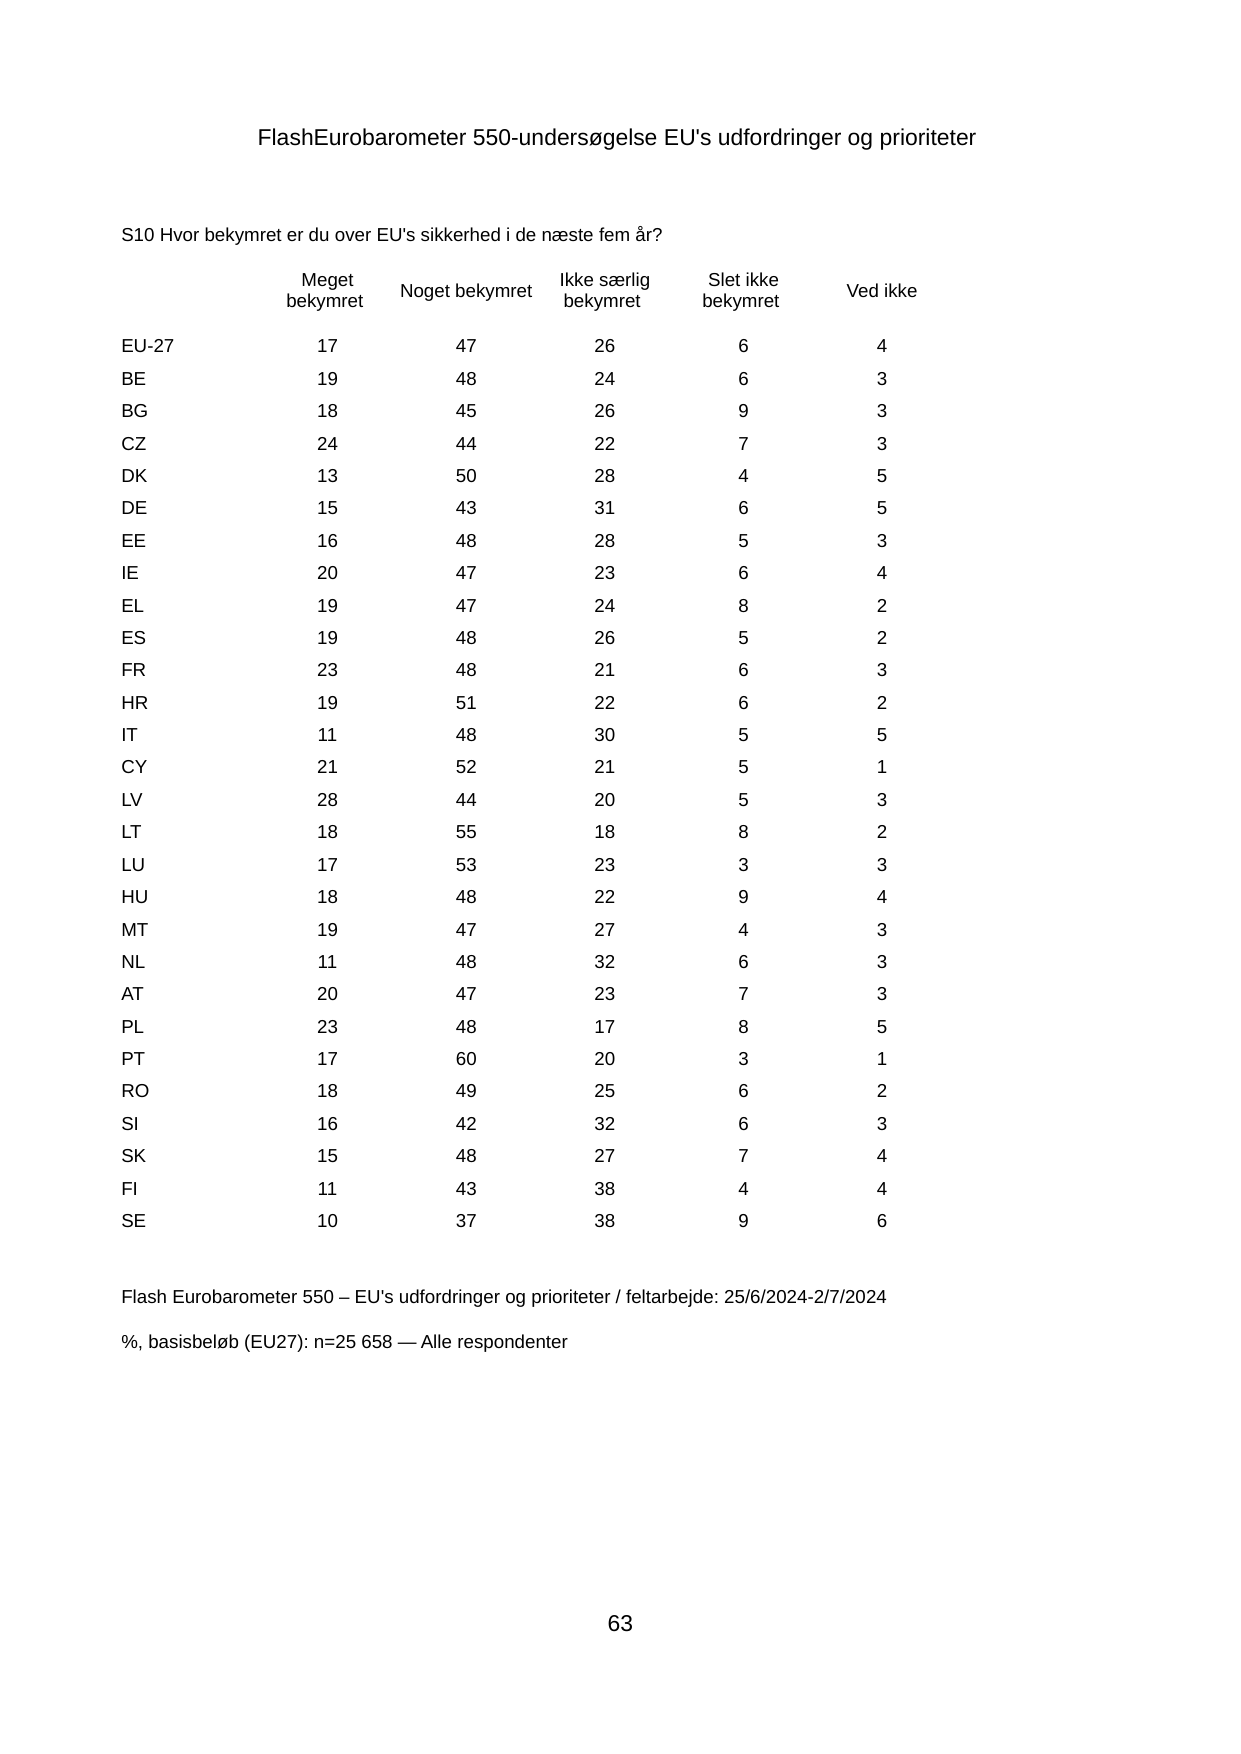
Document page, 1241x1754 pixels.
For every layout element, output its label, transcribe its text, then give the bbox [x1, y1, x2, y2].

table_cell 5 [813, 492, 951, 524]
table_cell 53 [397, 848, 535, 881]
table_cell 17 [258, 1043, 397, 1075]
table_cell [188, 557, 258, 589]
table_cell 47 [397, 589, 535, 621]
table_cell [188, 913, 258, 945]
table_cell 18 [258, 1075, 397, 1107]
table_cell 19 [258, 686, 397, 718]
table_cell 4 [674, 913, 812, 945]
table_cell [118, 1237, 188, 1269]
table_cell [188, 1010, 258, 1042]
table_cell 16 [258, 1107, 397, 1140]
table_cell 52 [397, 751, 535, 783]
table_cell [188, 524, 258, 557]
table_cell 24 [535, 589, 674, 621]
table_cell 6 [674, 945, 812, 978]
table_cell [188, 589, 258, 621]
table_cell 3 [813, 783, 951, 816]
table_cell 32 [535, 1107, 674, 1140]
table_cell Ikke særlig bekymret [535, 251, 674, 330]
table_cell 49 [397, 1075, 535, 1107]
table_cell 19 [258, 589, 397, 621]
table_cell [188, 945, 258, 978]
table_cell 48 [397, 362, 535, 394]
table_cell PT [118, 1043, 188, 1075]
table_cell LT [118, 816, 188, 848]
table_cell 44 [397, 783, 535, 816]
table_cell 6 [674, 557, 812, 589]
table_cell 5 [813, 719, 951, 751]
table_cell Ved ikke [813, 251, 951, 330]
table_cell LU [118, 848, 188, 881]
table_cell 6 [674, 492, 812, 524]
table_cell [188, 848, 258, 881]
table_cell 19 [258, 913, 397, 945]
table_cell 28 [258, 783, 397, 816]
table_cell [188, 881, 258, 913]
table_cell PL [118, 1010, 188, 1042]
table_cell HU [118, 881, 188, 913]
table_cell 16 [258, 524, 397, 557]
table_cell 21 [535, 751, 674, 783]
table_cell 8 [674, 816, 812, 848]
table_cell [188, 395, 258, 427]
table_cell 21 [258, 751, 397, 783]
table_cell 20 [258, 978, 397, 1010]
table_cell [188, 1107, 258, 1140]
table_cell 9 [674, 881, 812, 913]
table_cell 6 [674, 654, 812, 686]
table_cell [188, 1075, 258, 1107]
table_cell 48 [397, 524, 535, 557]
table_cell [188, 686, 258, 718]
table_cell [188, 751, 258, 783]
table_cell 28 [535, 459, 674, 492]
table_cell 2 [813, 816, 951, 848]
table_cell 7 [674, 1140, 812, 1172]
table_cell 19 [258, 621, 397, 654]
table_cell 15 [258, 492, 397, 524]
table_cell 27 [535, 913, 674, 945]
table_cell 18 [258, 395, 397, 427]
table_cell 3 [813, 362, 951, 394]
table_cell [188, 1140, 258, 1172]
table_cell 19 [258, 362, 397, 394]
table_cell 2 [813, 1075, 951, 1107]
table_cell 4 [674, 1172, 812, 1204]
table_cell [188, 1043, 258, 1075]
table_cell 23 [535, 557, 674, 589]
table_cell [188, 654, 258, 686]
table_cell ES [118, 621, 188, 654]
table_cell 48 [397, 719, 535, 751]
table_cell [188, 816, 258, 848]
table_cell [188, 427, 258, 459]
table_cell IT [118, 719, 188, 751]
table_cell NL [118, 945, 188, 978]
table_cell FI [118, 1172, 188, 1204]
table_cell RO [118, 1075, 188, 1107]
table_cell 22 [535, 686, 674, 718]
table_cell [188, 251, 258, 330]
table_cell 3 [674, 1043, 812, 1075]
table_cell 1 [813, 751, 951, 783]
table_cell 43 [397, 492, 535, 524]
table_cell 6 [674, 362, 812, 394]
table_cell 37 [397, 1205, 535, 1237]
table_cell 6 [674, 686, 812, 718]
table_cell 7 [674, 427, 812, 459]
table_cell 17 [535, 1010, 674, 1042]
table_cell EE [118, 524, 188, 557]
table_cell [188, 978, 258, 1010]
table_cell 4 [813, 881, 951, 913]
table_cell 30 [535, 719, 674, 751]
table_cell [188, 719, 258, 751]
table_cell 3 [813, 913, 951, 945]
table_cell [813, 1237, 951, 1269]
table_cell 20 [535, 1043, 674, 1075]
table_cell 6 [674, 330, 812, 362]
table_cell 24 [258, 427, 397, 459]
table_cell [258, 1237, 397, 1269]
table_cell 48 [397, 945, 535, 978]
table_cell 5 [674, 751, 812, 783]
table_cell 23 [258, 1010, 397, 1042]
table_cell Flash Eurobarometer 550 – EU's udfordringer og prioriteter / feltarbejde: 25/6/2024-2/7/2024 [118, 1269, 951, 1325]
table_cell 4 [813, 330, 951, 362]
table_cell 3 [674, 848, 812, 881]
table_cell 2 [813, 589, 951, 621]
table_cell EL [118, 589, 188, 621]
table_cell 47 [397, 913, 535, 945]
table_cell 42 [397, 1107, 535, 1140]
table_cell [188, 330, 258, 362]
table_cell SE [118, 1205, 188, 1237]
table_cell 26 [535, 621, 674, 654]
table_cell 23 [535, 978, 674, 1010]
table_cell 5 [813, 1010, 951, 1042]
table_cell [188, 492, 258, 524]
table_cell 18 [535, 816, 674, 848]
table_cell 5 [813, 459, 951, 492]
table_cell 31 [535, 492, 674, 524]
table_header S10 Hvor bekymret er du over EU's sikkerhed i de næste fem år? [118, 218, 951, 251]
table_cell 48 [397, 621, 535, 654]
table_cell %, basisbeløb (EU27): n=25 658 — Alle respondenter [118, 1325, 951, 1357]
table_cell 24 [535, 362, 674, 394]
table_cell 10 [258, 1205, 397, 1237]
table_cell 18 [258, 881, 397, 913]
table_cell CZ [118, 427, 188, 459]
table_cell SI [118, 1107, 188, 1140]
table_cell 4 [813, 1140, 951, 1172]
table_cell IE [118, 557, 188, 589]
table_cell BE [118, 362, 188, 394]
table_cell SK [118, 1140, 188, 1172]
table_cell 55 [397, 816, 535, 848]
table_cell 3 [813, 1107, 951, 1140]
table_cell 8 [674, 589, 812, 621]
table_cell [188, 1172, 258, 1204]
table_cell 28 [535, 524, 674, 557]
table_cell 1 [813, 1043, 951, 1075]
table_cell 47 [397, 330, 535, 362]
table_cell 27 [535, 1140, 674, 1172]
table_cell 20 [258, 557, 397, 589]
table_cell 13 [258, 459, 397, 492]
table_cell 8 [674, 1010, 812, 1042]
table_cell 4 [674, 459, 812, 492]
table_cell 44 [397, 427, 535, 459]
table_cell 60 [397, 1043, 535, 1075]
table_cell 6 [813, 1205, 951, 1237]
table_cell [188, 1205, 258, 1237]
table_cell [188, 783, 258, 816]
table_cell BG [118, 395, 188, 427]
table_cell [397, 1237, 535, 1269]
table_cell 5 [674, 524, 812, 557]
table_cell 45 [397, 395, 535, 427]
table_cell [674, 1237, 812, 1269]
table_cell AT [118, 978, 188, 1010]
table_cell 2 [813, 621, 951, 654]
table_cell 43 [397, 1172, 535, 1204]
table_cell 3 [813, 395, 951, 427]
table_cell 11 [258, 1172, 397, 1204]
table_cell Meget bekymret [258, 251, 397, 330]
table_cell 38 [535, 1205, 674, 1237]
table_cell [188, 621, 258, 654]
table_cell 48 [397, 1010, 535, 1042]
table_cell MT [118, 913, 188, 945]
table_cell 3 [813, 978, 951, 1010]
table_cell EU-27 [118, 330, 188, 362]
table_cell 11 [258, 719, 397, 751]
table_cell DE [118, 492, 188, 524]
table_cell [188, 362, 258, 394]
table_cell 3 [813, 945, 951, 978]
table_cell 2 [813, 686, 951, 718]
table_cell 21 [535, 654, 674, 686]
table_cell 5 [674, 621, 812, 654]
table_cell Noget bekymret [397, 251, 535, 330]
table_cell 17 [258, 330, 397, 362]
table_cell HR [118, 686, 188, 718]
table_cell 4 [813, 1172, 951, 1204]
table_cell 38 [535, 1172, 674, 1204]
table_cell 32 [535, 945, 674, 978]
table_cell 6 [674, 1075, 812, 1107]
table_cell 23 [535, 848, 674, 881]
table_cell 48 [397, 1140, 535, 1172]
table_cell 47 [397, 557, 535, 589]
table_cell DK [118, 459, 188, 492]
table_cell 48 [397, 654, 535, 686]
table_cell 3 [813, 524, 951, 557]
table_cell CY [118, 751, 188, 783]
table_cell 23 [258, 654, 397, 686]
table_cell Slet ikke bekymret [674, 251, 812, 330]
table_cell 22 [535, 427, 674, 459]
table_cell [118, 251, 188, 330]
table_cell [535, 1237, 674, 1269]
table_cell 51 [397, 686, 535, 718]
table_cell 20 [535, 783, 674, 816]
table_cell 26 [535, 395, 674, 427]
table_cell 11 [258, 945, 397, 978]
table_cell 3 [813, 654, 951, 686]
table_cell 4 [813, 557, 951, 589]
table_cell 22 [535, 881, 674, 913]
table_cell 18 [258, 816, 397, 848]
table_cell [188, 1237, 258, 1269]
table_cell 47 [397, 978, 535, 1010]
table_cell 3 [813, 848, 951, 881]
table_cell 25 [535, 1075, 674, 1107]
table_cell FR [118, 654, 188, 686]
table_cell 48 [397, 881, 535, 913]
table_cell 9 [674, 395, 812, 427]
table_cell 6 [674, 1107, 812, 1140]
table_cell LV [118, 783, 188, 816]
table_cell 5 [674, 719, 812, 751]
table_cell 17 [258, 848, 397, 881]
table_cell 7 [674, 978, 812, 1010]
table_cell 50 [397, 459, 535, 492]
table_cell 5 [674, 783, 812, 816]
table_cell [188, 459, 258, 492]
table_cell 9 [674, 1205, 812, 1237]
table_cell 15 [258, 1140, 397, 1172]
table_cell 3 [813, 427, 951, 459]
table_cell 26 [535, 330, 674, 362]
